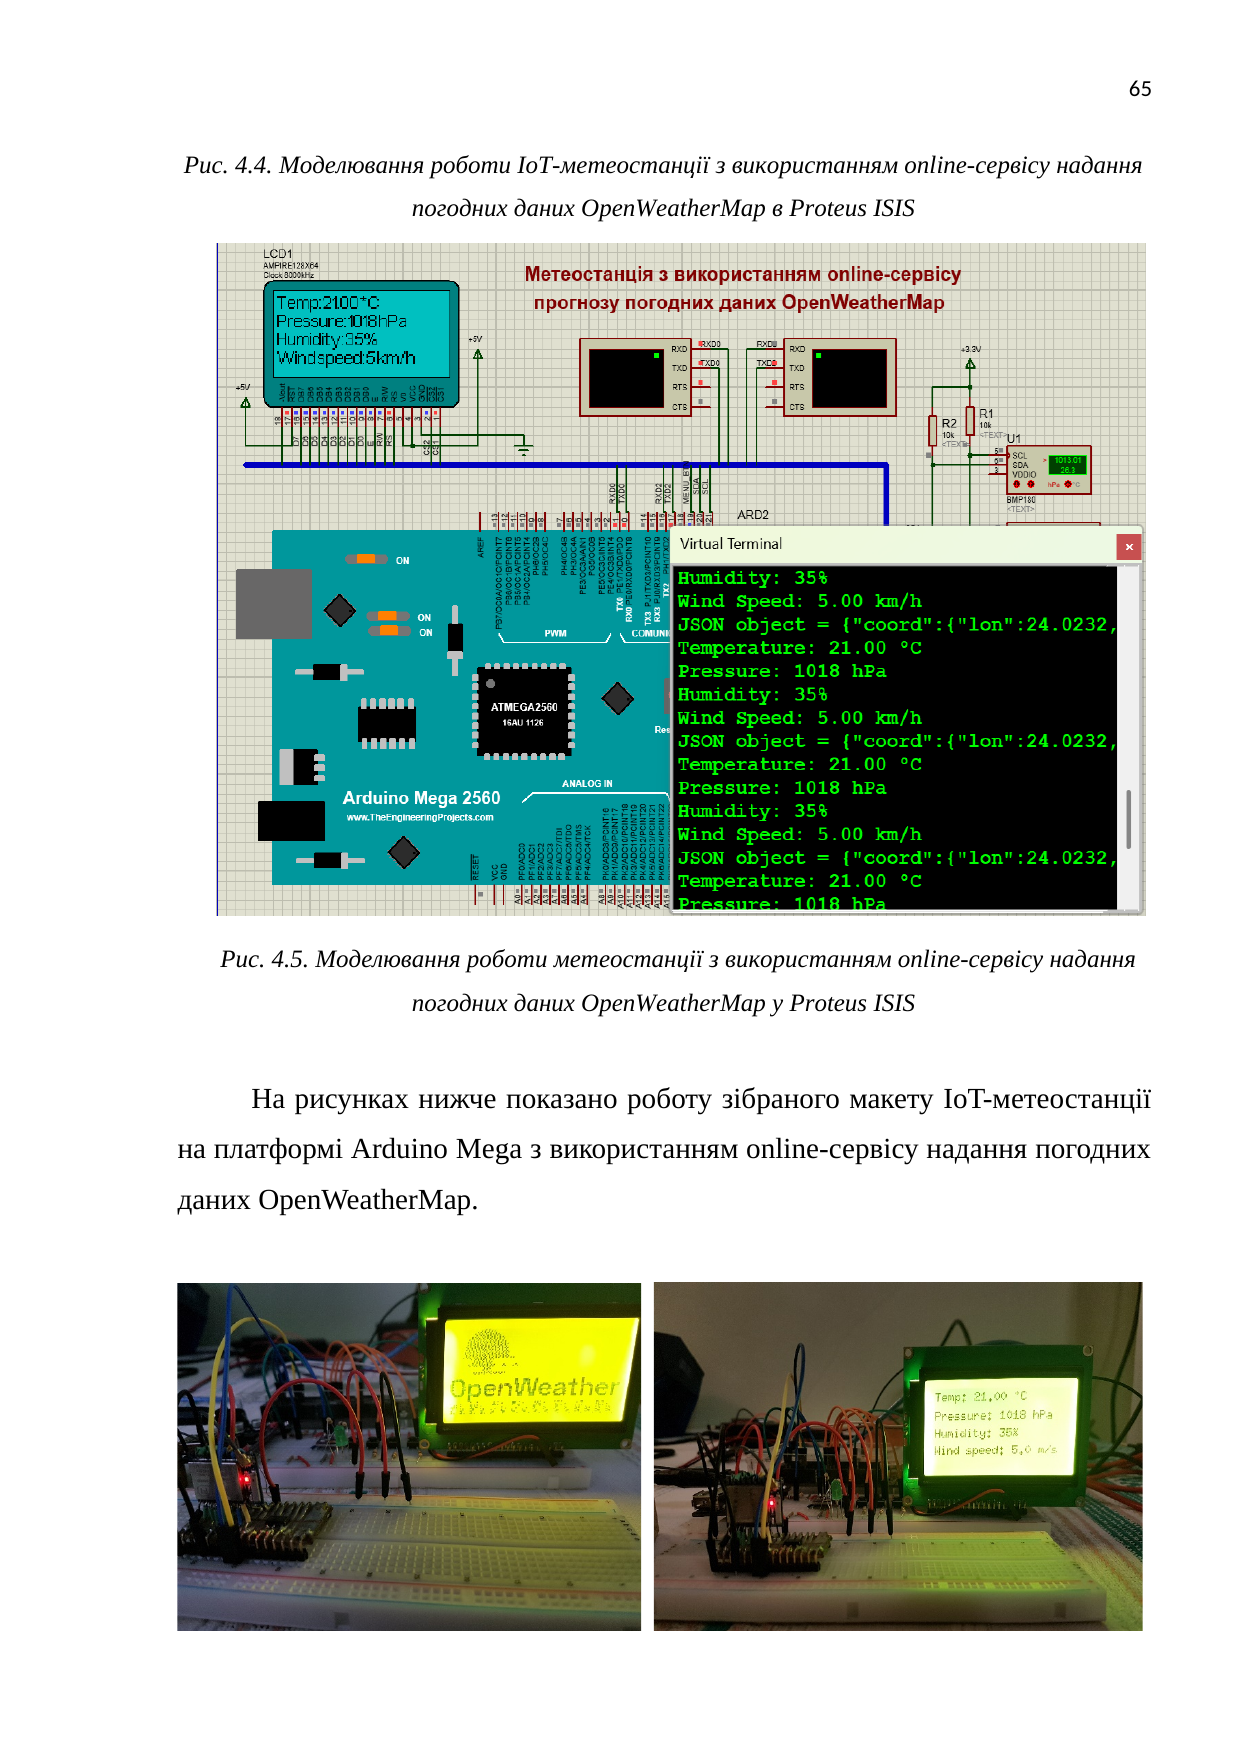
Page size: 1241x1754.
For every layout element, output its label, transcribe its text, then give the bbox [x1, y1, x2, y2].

picture [653, 1282, 1143, 1631]
text Рис. 4.4. Моделювання роботи IoT-метеостанції з використанням online-сервісу надання погодних даних OpenWeatherMap в Proteus ISIS [177, 150, 1152, 222]
picture [177, 1283, 642, 1631]
text На рисунках нижче показано роботу зібраного макету IoT-метеостанції на платформі Arduino Mega з використанням online-сервісу надання погодних даних OpenWeatherMap. [177, 1081, 1152, 1215]
text Рис. 4.5. Моделювання роботи метеостанції з використанням online-сервісу надання погодних даних OpenWeatherMap у Proteus ISIS [177, 944, 1152, 1016]
picture [216, 243, 1146, 916]
